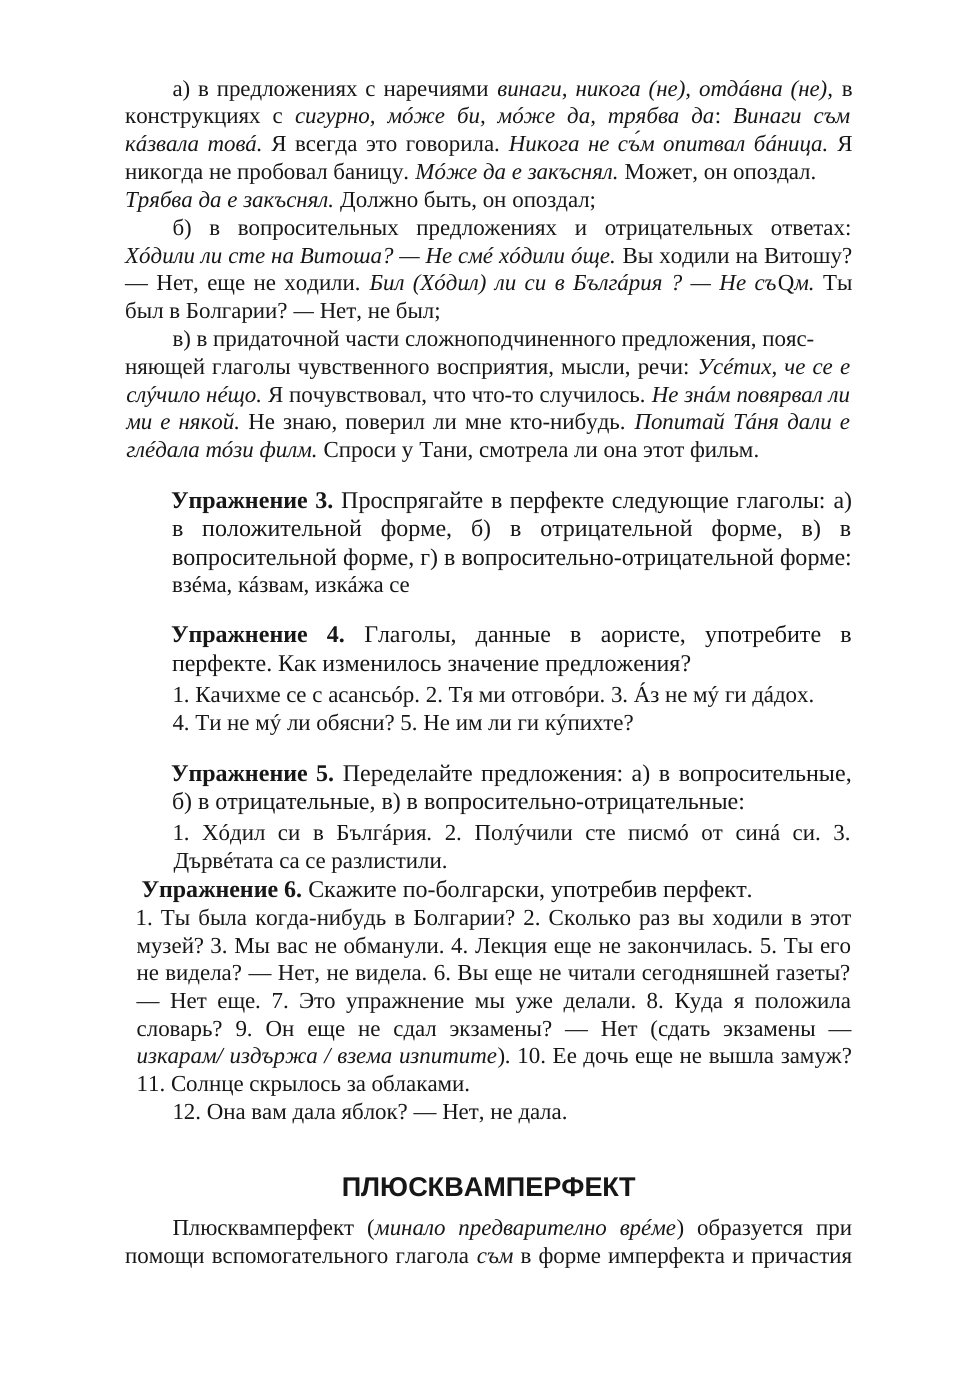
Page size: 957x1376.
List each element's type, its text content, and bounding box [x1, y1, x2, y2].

text Упражнение 5. Переделайте предложения: а) в вопросительные, б) в отрицательные, в) в вопросительно-отрицательные: [171, 759, 852, 814]
text в) в придаточной части сложноподчиненного предложения, пояс- [172, 325, 852, 351]
text няющей глаголы чувственного восприятия, мысли, речи: Усéтих, че се е слýчило нéщо. Я почувствовал, что что-то случилось. Не знáм повярвал ли ми е някой. Не знаю, поверил ли мне кто-нибудь. Попитай Тáня дали е глéдала тóзи филм. Спроси у Тани, смотрела ли она этот фильм. [125, 353, 852, 462]
text Плюсквамперфект (минало предварително врéме) образуется при помощи вспомогательного глагола съм в форме имперфекта и причастия [125, 1214, 852, 1268]
text 1. Хóдил си в Бългáрия. 2. Полýчили сте писмó от синá си. 3. Дървéтата са се разлистили. [172, 819, 852, 873]
text а) в предложениях с наречиями винаги, никога (не), отдáвна (не), в конструкциях с сигурно, мóже би, мóже да, трябва да: Винаги съм кáзвала товá. Я всегда это говорила. Никога не съ́м опитвал бáница. Я никогда не пробовал баницу. Мóже да е закъснял. Может, он опоздал. [125, 75, 852, 184]
text 12. Она вам дала яблок? — Нет, не дала. [172, 1098, 852, 1124]
text Трябва да е закъснял. Должно быть, он опоздал; [125, 186, 852, 212]
text 1. Качихме се с асансьóр. 2. Тя ми отговóри. 3. Áз не мý ги дáдох. [172, 681, 852, 707]
text б) в вопросительных предложениях и отрицательных ответах: Хóдили ли сте на Витоша? — Не смé хóдили óще. Вы ходили на Витошу? — Нет, еще не ходили. Бил (Хóдил) ли си в Бългáрия ? — Не съQм. Ты был в Болгарии? — Нет, не был; [125, 214, 852, 323]
text 4. Ти не мý ли обясни? 5. Не им ли ги кýпихте? [172, 709, 852, 735]
text Упражнение 4. Глаголы, данные в аористе, употребите в перфекте. Как изменилось значение предложения? [171, 620, 852, 676]
text Упражнение 3. Проспрягайте в перфекте следующие глаголы: а) в положительной форме, б) в отрицательной форме, в) в вопросительной форме, г) в вопросительно-отрицательной форме: взéма, кáзвам, изкáжа се [171, 486, 852, 597]
text 1. Ты была когда-нибудь в Болгарии? 2. Сколько раз вы ходили в этот музей? 3. Мы вас не обманули. 4. Лекция еще не закончилась. 5. Ты его не видела? — Нет, не видела. 6. Вы еще не читали сегодняшней газеты? — Нет еще. 7. Это упражнение мы уже делали. 8. Куда я положила словарь? 9. Он еще не сдал экзамены? — Нет (сдать экзамены — изкарам/ издържа / взема изпитите). 10. Ее дочь еще не вышла замуж? 11. Солнце скрылось за облаками. [135, 904, 852, 1096]
subtitle ПЛЮСКВАМПЕРФЕКТ [161, 1171, 817, 1202]
text Упражнение 6. Скажите по-болгарски, употребив перфект. [135, 875, 852, 902]
